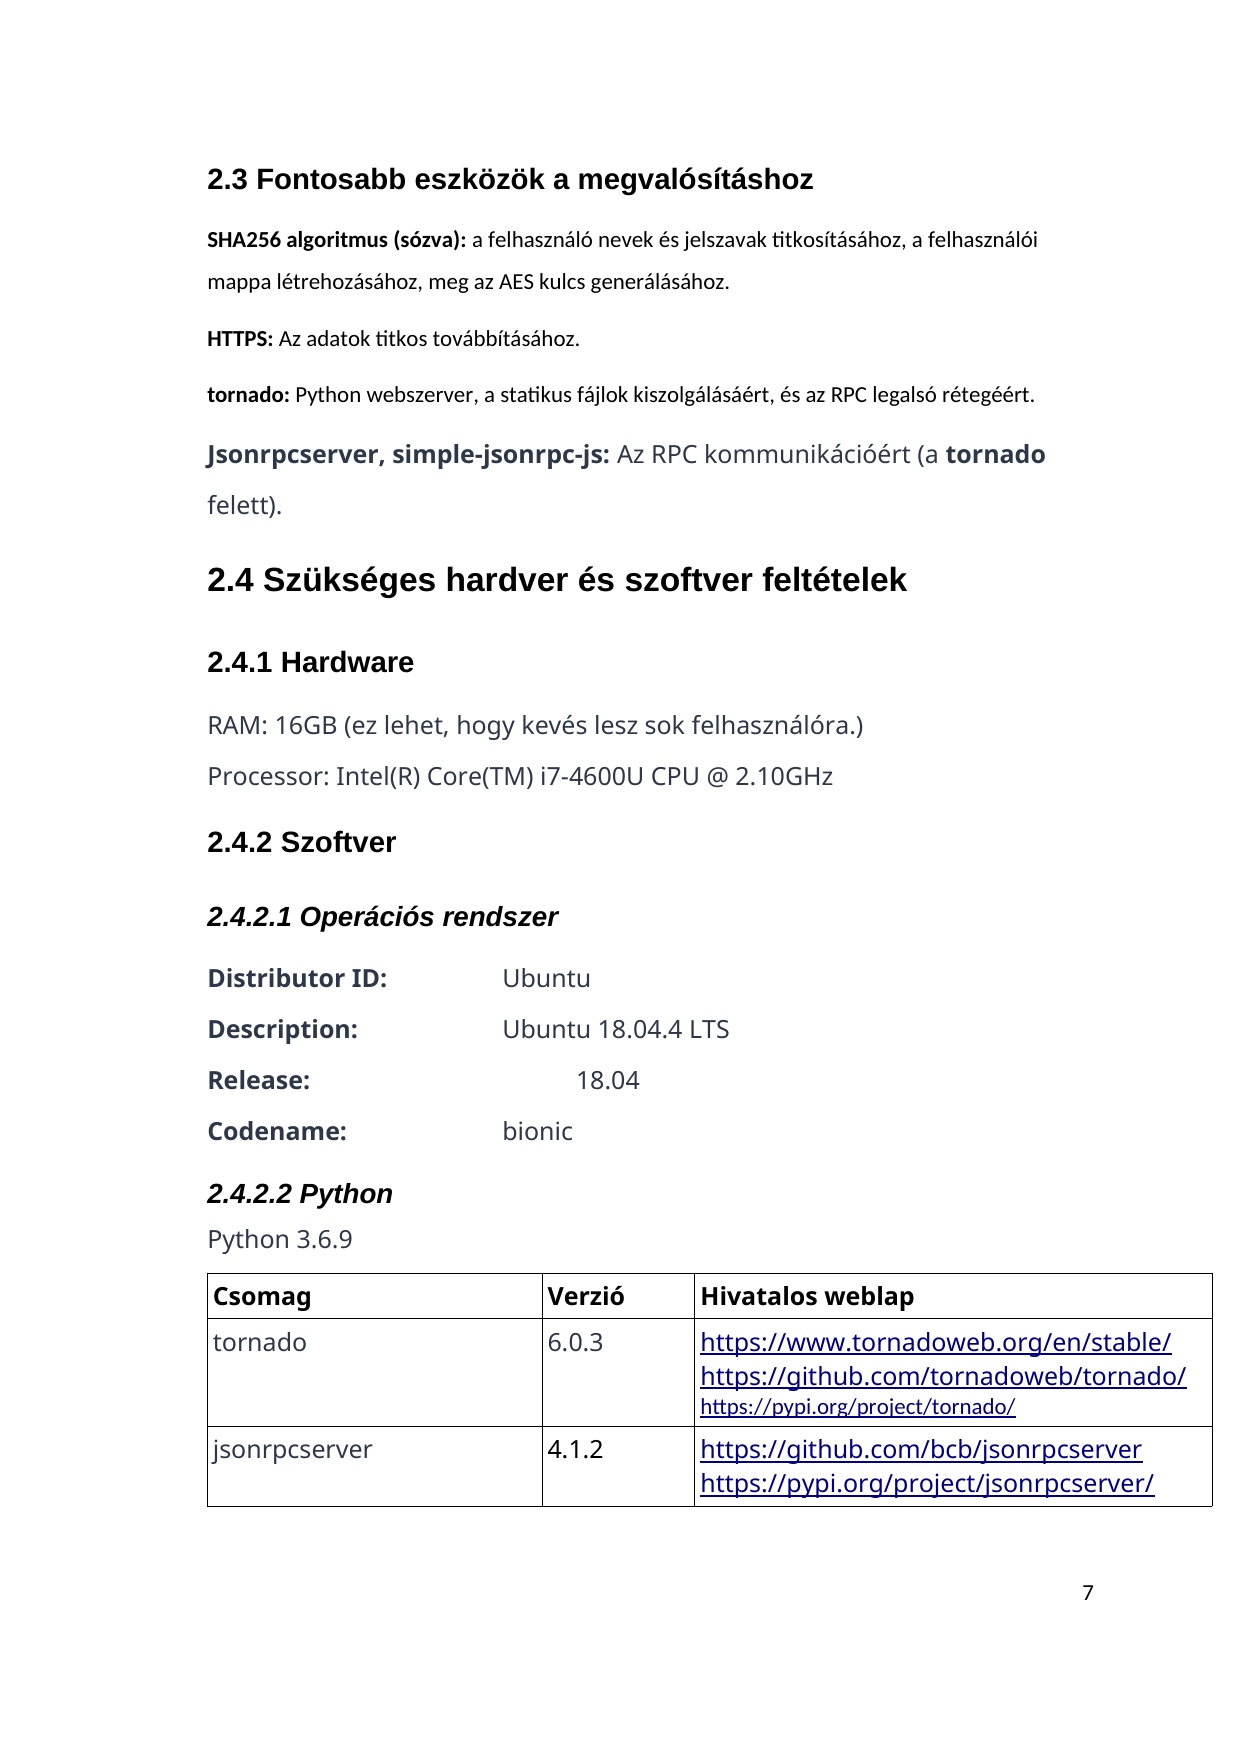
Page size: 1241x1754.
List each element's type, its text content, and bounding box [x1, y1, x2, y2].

table_header Verzió [543, 1274, 694, 1318]
text Distributor ID: Ubuntu [207, 961, 1093, 995]
table_cell https://github.com/bcb/jsonrpcserver https://pypi.org/project/jsonrpcserver/ [695, 1427, 1212, 1506]
text Description: Ubuntu 18.04.4 LTS [207, 1012, 1093, 1046]
subtitle Python [207, 1177, 1093, 1209]
subtitle Szükséges hardver és szoftver feltételek [207, 560, 1093, 598]
text Jsonrpcserver, simple-jsonrpc-js: Az RPC kommunikációért (a tornado felett). [207, 437, 1093, 522]
text HTTPS: Az adatok titkos továbbításához. [207, 324, 1093, 352]
table_header Hivatalos weblap [695, 1274, 1212, 1318]
text Python 3.6.9 [207, 1222, 1093, 1256]
table_cell 4.1.2 [543, 1427, 694, 1506]
table_cell tornado [208, 1319, 542, 1426]
text Codename: bionic [207, 1114, 1093, 1148]
text Release: 18.04 [207, 1063, 1093, 1097]
text RAM: 16GB (ez lehet, hogy kevés lesz sok felhasználóra.) [207, 708, 1093, 742]
table_cell jsonrpcserver [208, 1427, 542, 1506]
text Processor: Intel(R) Core(TM) i7-4600U CPU @ 2.10GHz [207, 759, 1093, 793]
text tornado: Python webszerver, a statikus fájlok kiszolgálásáért, és az RPC legalsó rétegéért. [207, 380, 1093, 408]
subtitle Hardware [207, 645, 1093, 679]
table_cell https://www.tornadoweb.org/en/stable/ https://github.com/tornadoweb/tornado/ https://pypi.org/project/tornado/ [695, 1319, 1212, 1426]
table_cell 6.0.3 [543, 1319, 694, 1426]
subtitle Operációs rendszer [207, 900, 1093, 932]
text SHA256 algoritmus (sózva): a felhasználó nevek és jelszavak titkosításához, a felhasználói mappa létrehozásához, meg az AES kulcs generálásához. [207, 225, 1093, 295]
table_header Csomag [208, 1274, 542, 1318]
subtitle Szoftver [207, 825, 1093, 858]
